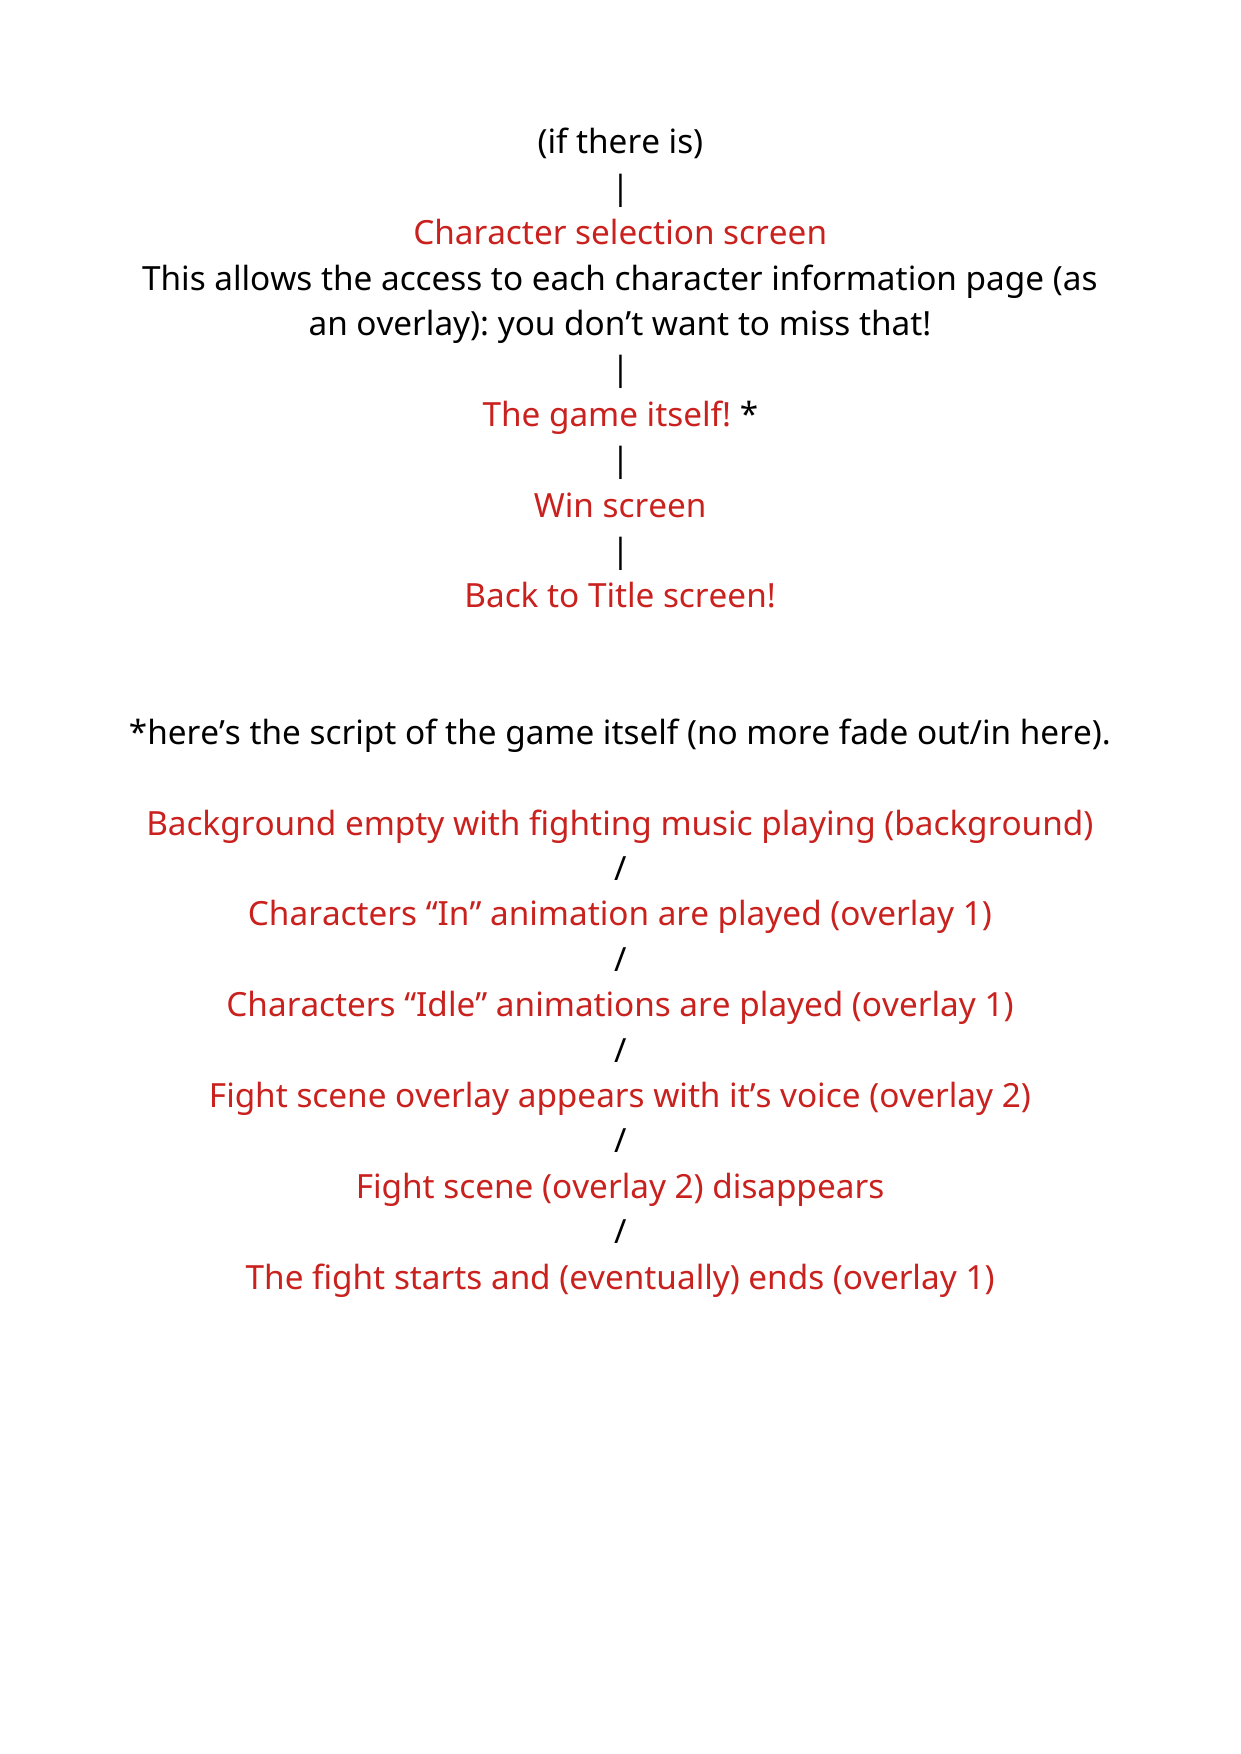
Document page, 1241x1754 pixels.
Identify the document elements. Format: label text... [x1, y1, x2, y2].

text Back to Title screen! [118, 572, 1122, 618]
text / [118, 1117, 1122, 1163]
text Win screen [118, 481, 1122, 527]
text / [118, 1208, 1122, 1253]
text / [118, 845, 1122, 890]
text Fight scene (overlay 2) disappears [118, 1163, 1122, 1208]
text *here’s the script of the game itself (no more fade out/in here). [118, 708, 1122, 754]
text Characters “In” animation are played (overlay 1) [118, 890, 1122, 936]
text Characters “Idle” animations are played (overlay 1) [118, 981, 1122, 1026]
text / [118, 1026, 1122, 1072]
text | [118, 527, 1122, 572]
text / [118, 936, 1122, 981]
text | [118, 163, 1122, 209]
text (if there is) [118, 118, 1122, 163]
text This allows the access to each character information page (as an overlay): you don’t want to miss that! [118, 254, 1122, 345]
text Fight scene overlay appears with it’s voice (overlay 2) [118, 1072, 1122, 1117]
text | [118, 345, 1122, 391]
text | [118, 436, 1122, 481]
text The fight starts and (eventually) ends (overlay 1) [118, 1253, 1122, 1299]
text Character selection screen [118, 209, 1122, 254]
text Background empty with fighting music playing (background) [118, 799, 1122, 845]
text The game itself! * [118, 391, 1122, 436]
